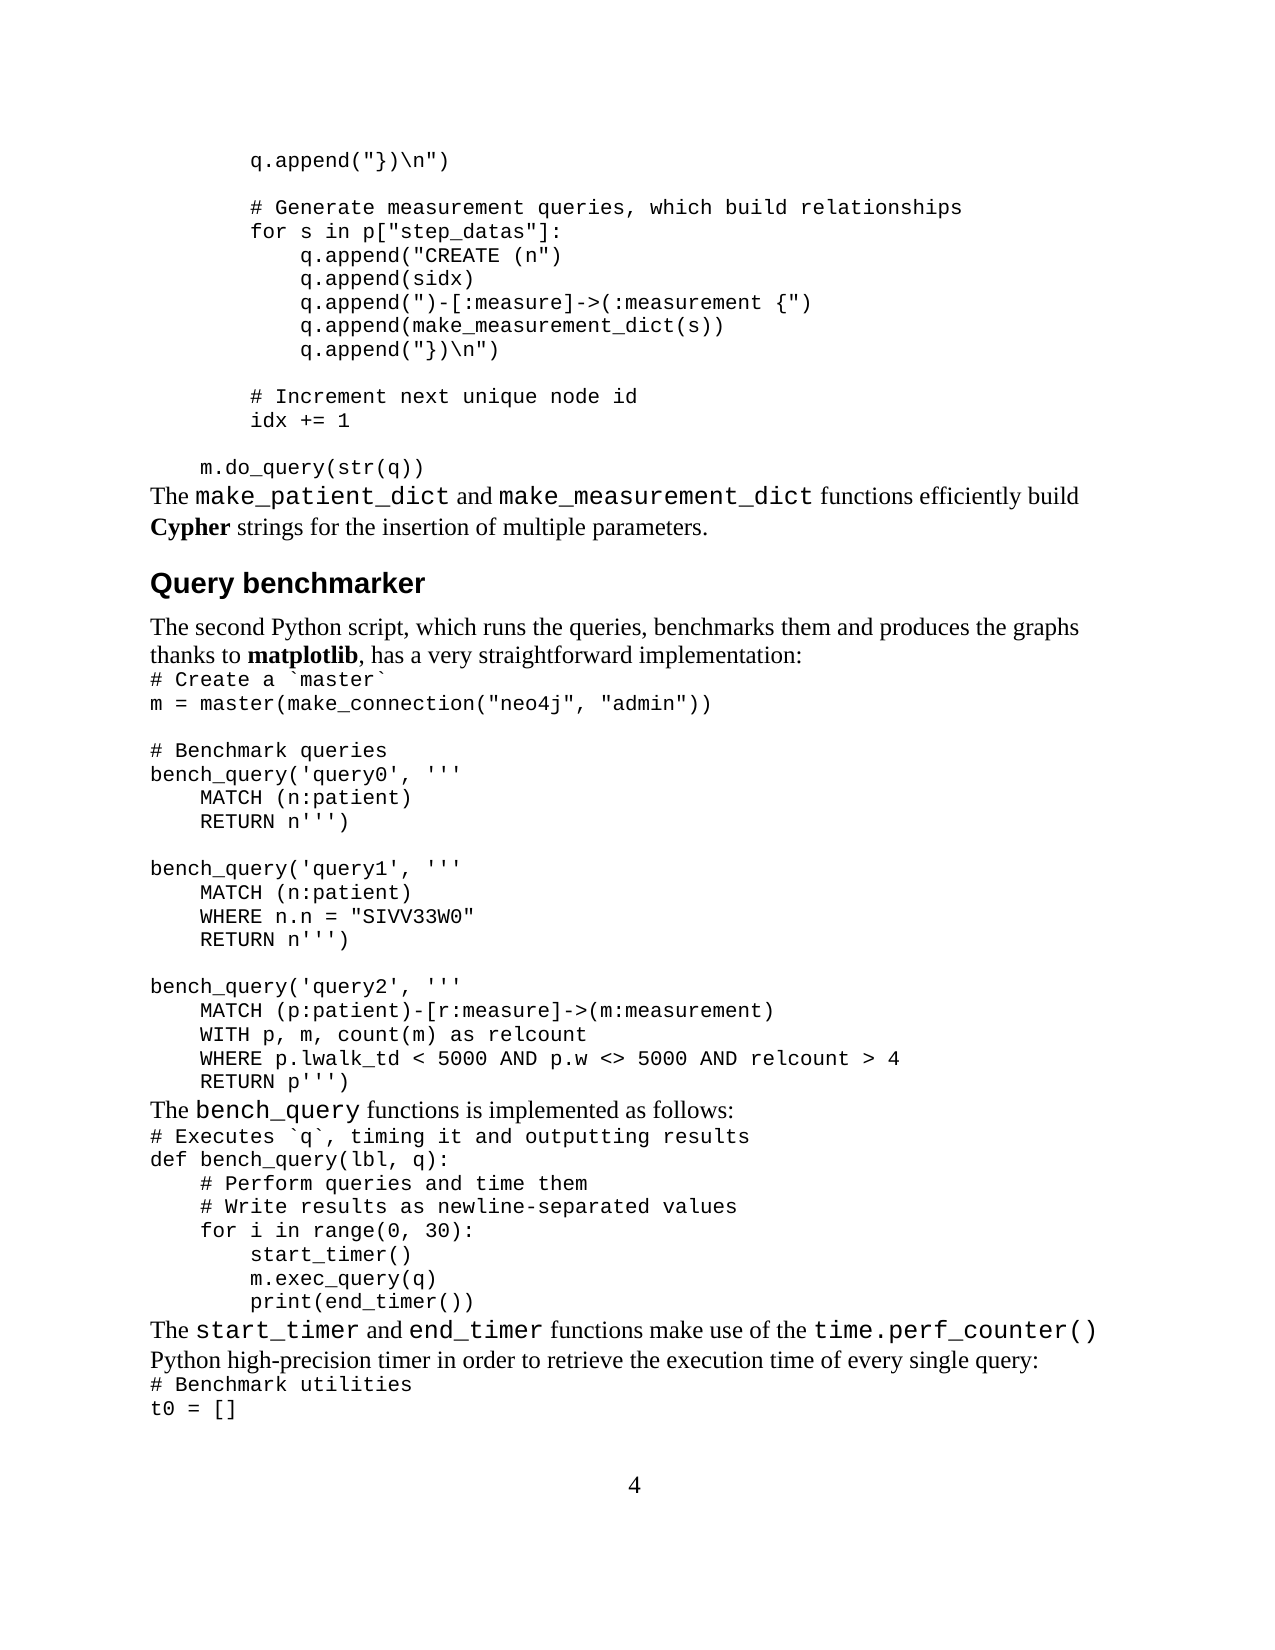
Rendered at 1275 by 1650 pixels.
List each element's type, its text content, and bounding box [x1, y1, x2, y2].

text bench_query('query1', ''' [150, 858, 1125, 882]
text MATCH (n:patient) [150, 787, 1125, 811]
text q.append("CREATE (n") [150, 244, 1125, 268]
text bench_query('query2', ''' [150, 977, 1125, 1000]
text for s in p["step_datas"]: [150, 221, 1125, 244]
text print(end_timer()) [150, 1291, 1125, 1315]
text RETURN p''') [150, 1071, 1125, 1095]
text t0 = [] [150, 1398, 1125, 1422]
text MATCH (p:patient)-[r:measure]->(m:measurement) [150, 1000, 1125, 1024]
text The make_patient_dict and make_measurement_dict functions efficiently build Cypher strings for the insertion of multiple parameters. [150, 481, 1125, 541]
text def bench_query(lbl, q): [150, 1149, 1125, 1173]
text The bench_query functions is implemented as follows: [150, 1095, 1125, 1126]
text WITH p, m, count(m) as relcount [150, 1024, 1125, 1047]
text q.append(make_measurement_dict(s)) [150, 316, 1125, 339]
text The start_timer and end_timer functions make use of the time.perf_counter() Python high-precision timer in order to retrieve the execution time of every single query: [150, 1315, 1125, 1374]
subtitle Query benchmarker [150, 566, 1125, 599]
text # Executes `q`, timing it and outputting results [150, 1126, 1125, 1149]
text # Perform queries and time them [150, 1173, 1125, 1197]
text q.append(")-[:measure]->(:measurement {") [150, 292, 1125, 316]
text WHERE n.n = "SIVV33W0" [150, 906, 1125, 929]
text for i in range(0, 30): [150, 1220, 1125, 1244]
text RETURN n''') [150, 811, 1125, 835]
text q.append("})\n") [150, 339, 1125, 363]
text # Write results as newline-separated values [150, 1197, 1125, 1220]
text RETURN n''') [150, 929, 1125, 953]
text # Benchmark queries [150, 740, 1125, 764]
text idx += 1 [150, 410, 1125, 434]
text start_timer() [150, 1244, 1125, 1267]
text m.do_query(str(q)) [150, 457, 1125, 481]
text # Benchmark utilities [150, 1374, 1125, 1398]
text WHERE p.lwalk_td < 5000 AND p.w <> 5000 AND relcount > 4 [150, 1047, 1125, 1071]
text # Create a `master` [150, 669, 1125, 693]
text q.append(sidx) [150, 268, 1125, 292]
text m = master(make_connection("neo4j", "admin")) [150, 693, 1125, 716]
text # Generate measurement queries, which build relationships [150, 197, 1125, 221]
text m.exec_query(q) [150, 1267, 1125, 1291]
text The second Python script, which runs the queries, benchmarks them and produces the graphs thanks to matplotlib, has a very straightforward implementation: [150, 612, 1125, 669]
text # Increment next unique node id [150, 386, 1125, 410]
text bench_query('query0', ''' [150, 764, 1125, 787]
text q.append("})\n") [150, 150, 1125, 174]
text MATCH (n:patient) [150, 882, 1125, 906]
